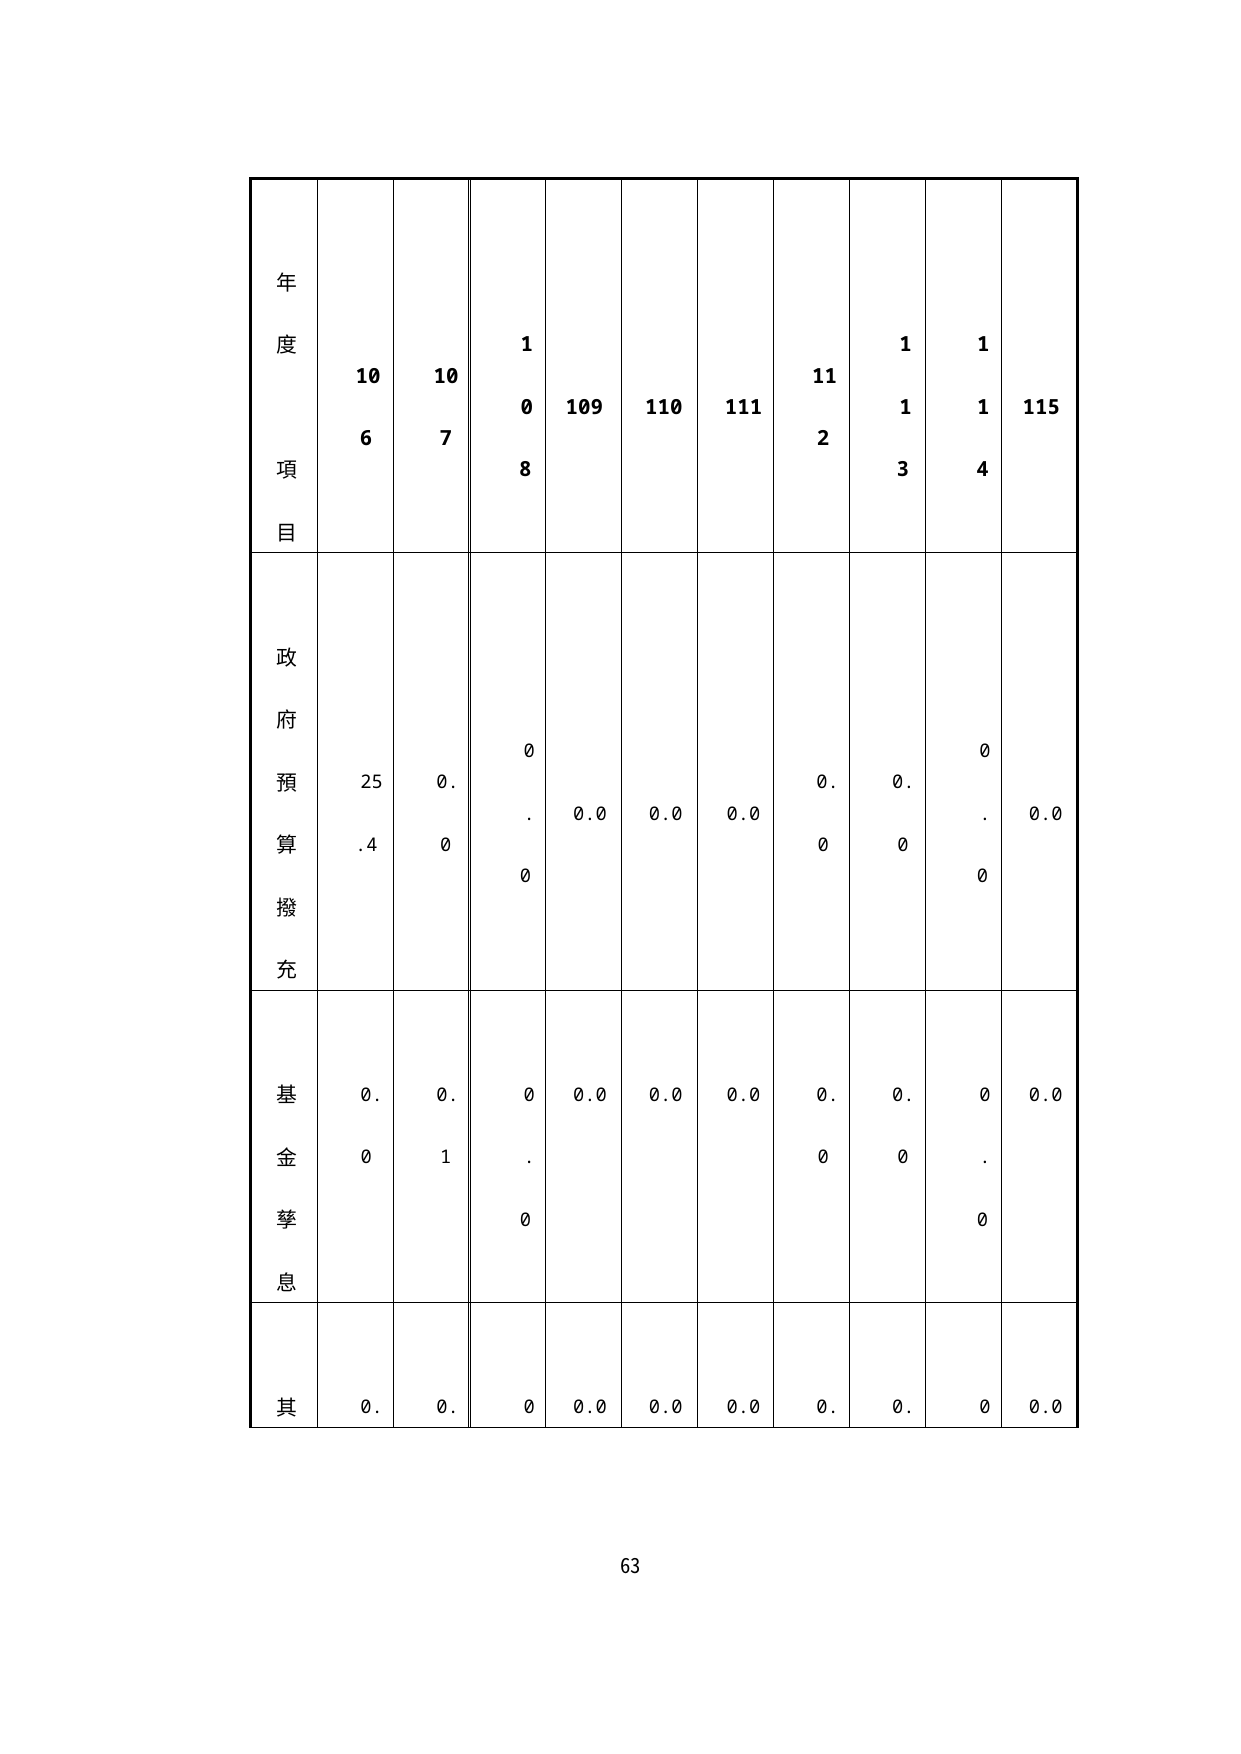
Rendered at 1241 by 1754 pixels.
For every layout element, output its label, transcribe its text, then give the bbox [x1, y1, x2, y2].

table_cell 基金孳息 [252, 991, 317, 1302]
table_cell 0.0 [1002, 553, 1076, 990]
table_header 111 [698, 180, 773, 552]
table_cell 0.0 [774, 991, 849, 1302]
table_cell 0.0 [926, 553, 1001, 990]
table_header 年度 項目 [252, 180, 317, 552]
table_cell 0.0 [850, 553, 925, 990]
table_cell 0.0 [546, 991, 621, 1302]
table_cell 其 [252, 1303, 317, 1427]
table_cell 0.0 [318, 991, 393, 1302]
table_cell 0.0 [850, 991, 925, 1302]
table_cell 0 [471, 1303, 545, 1427]
table_cell 0.0 [546, 1303, 621, 1427]
table_cell 0.0 [471, 553, 545, 990]
table_cell 25.4 [318, 553, 393, 990]
table_header 108 [471, 180, 545, 552]
table_header 106 [318, 180, 393, 552]
table_cell 0. [774, 1303, 849, 1427]
table_cell 0. [394, 1303, 468, 1427]
table_header 115 [1002, 180, 1076, 552]
table_cell 0.0 [698, 553, 773, 990]
table_cell 政府預算撥充 [252, 553, 317, 990]
table_header 113 [850, 180, 925, 552]
table_header 110 [622, 180, 697, 552]
table_cell 0.0 [698, 991, 773, 1302]
table_header 109 [546, 180, 621, 552]
table_header 112 [774, 180, 849, 552]
table_cell 0. [850, 1303, 925, 1427]
table_cell 0.0 [1002, 991, 1076, 1302]
table_header 107 [394, 180, 468, 552]
table_cell 0.0 [622, 553, 697, 990]
table_cell 0.0 [546, 553, 621, 990]
table_header 114 [926, 180, 1001, 552]
table_cell 0.0 [1002, 1303, 1076, 1427]
table_cell 0.0 [774, 553, 849, 990]
table_cell 0.0 [394, 553, 468, 990]
table_cell 0 [926, 1303, 1001, 1427]
table_cell 0.0 [698, 1303, 773, 1427]
table_cell 0.1 [394, 991, 468, 1302]
table_cell 0.0 [622, 1303, 697, 1427]
table_cell 0.0 [622, 991, 697, 1302]
table_cell 0.0 [926, 991, 1001, 1302]
table_cell 0.0 [471, 991, 545, 1302]
table_cell 0. [318, 1303, 393, 1427]
